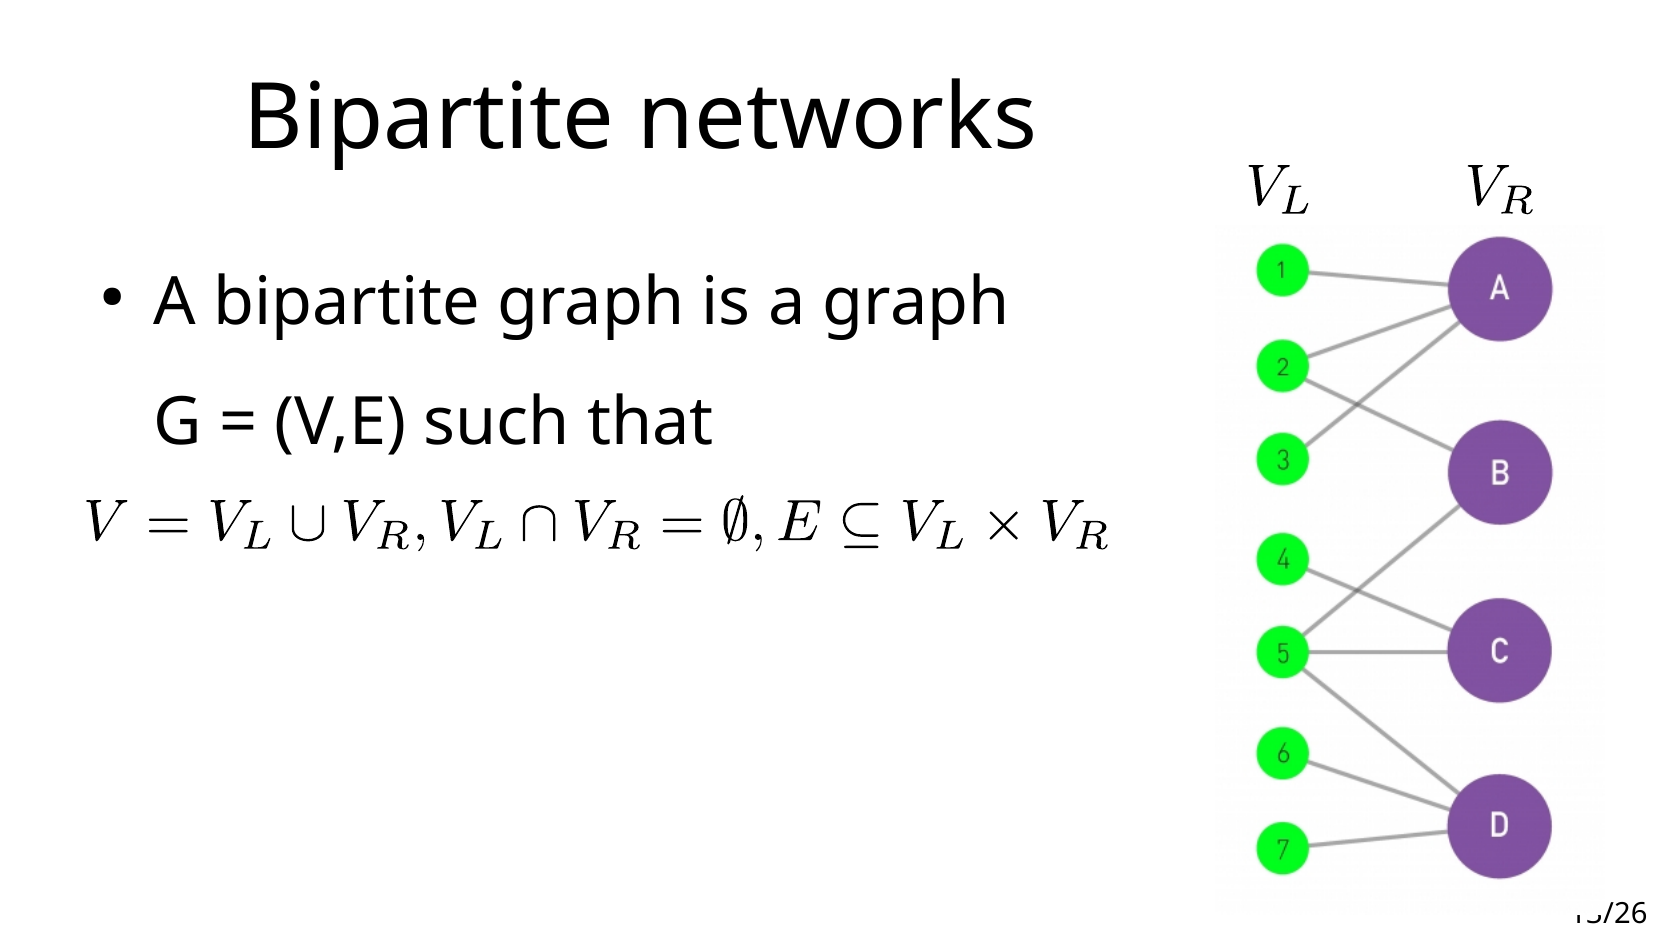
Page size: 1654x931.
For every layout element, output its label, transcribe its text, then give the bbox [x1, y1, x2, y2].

list A bipartite graph is a graph G = (V,E) such that [82, 253, 1215, 793]
title Bipartite networks [82, 1, 1201, 226]
text_box [1464, 165, 1534, 215]
text_box [1245, 165, 1311, 214]
text_box [82, 495, 1109, 552]
picture [1215, 225, 1605, 915]
